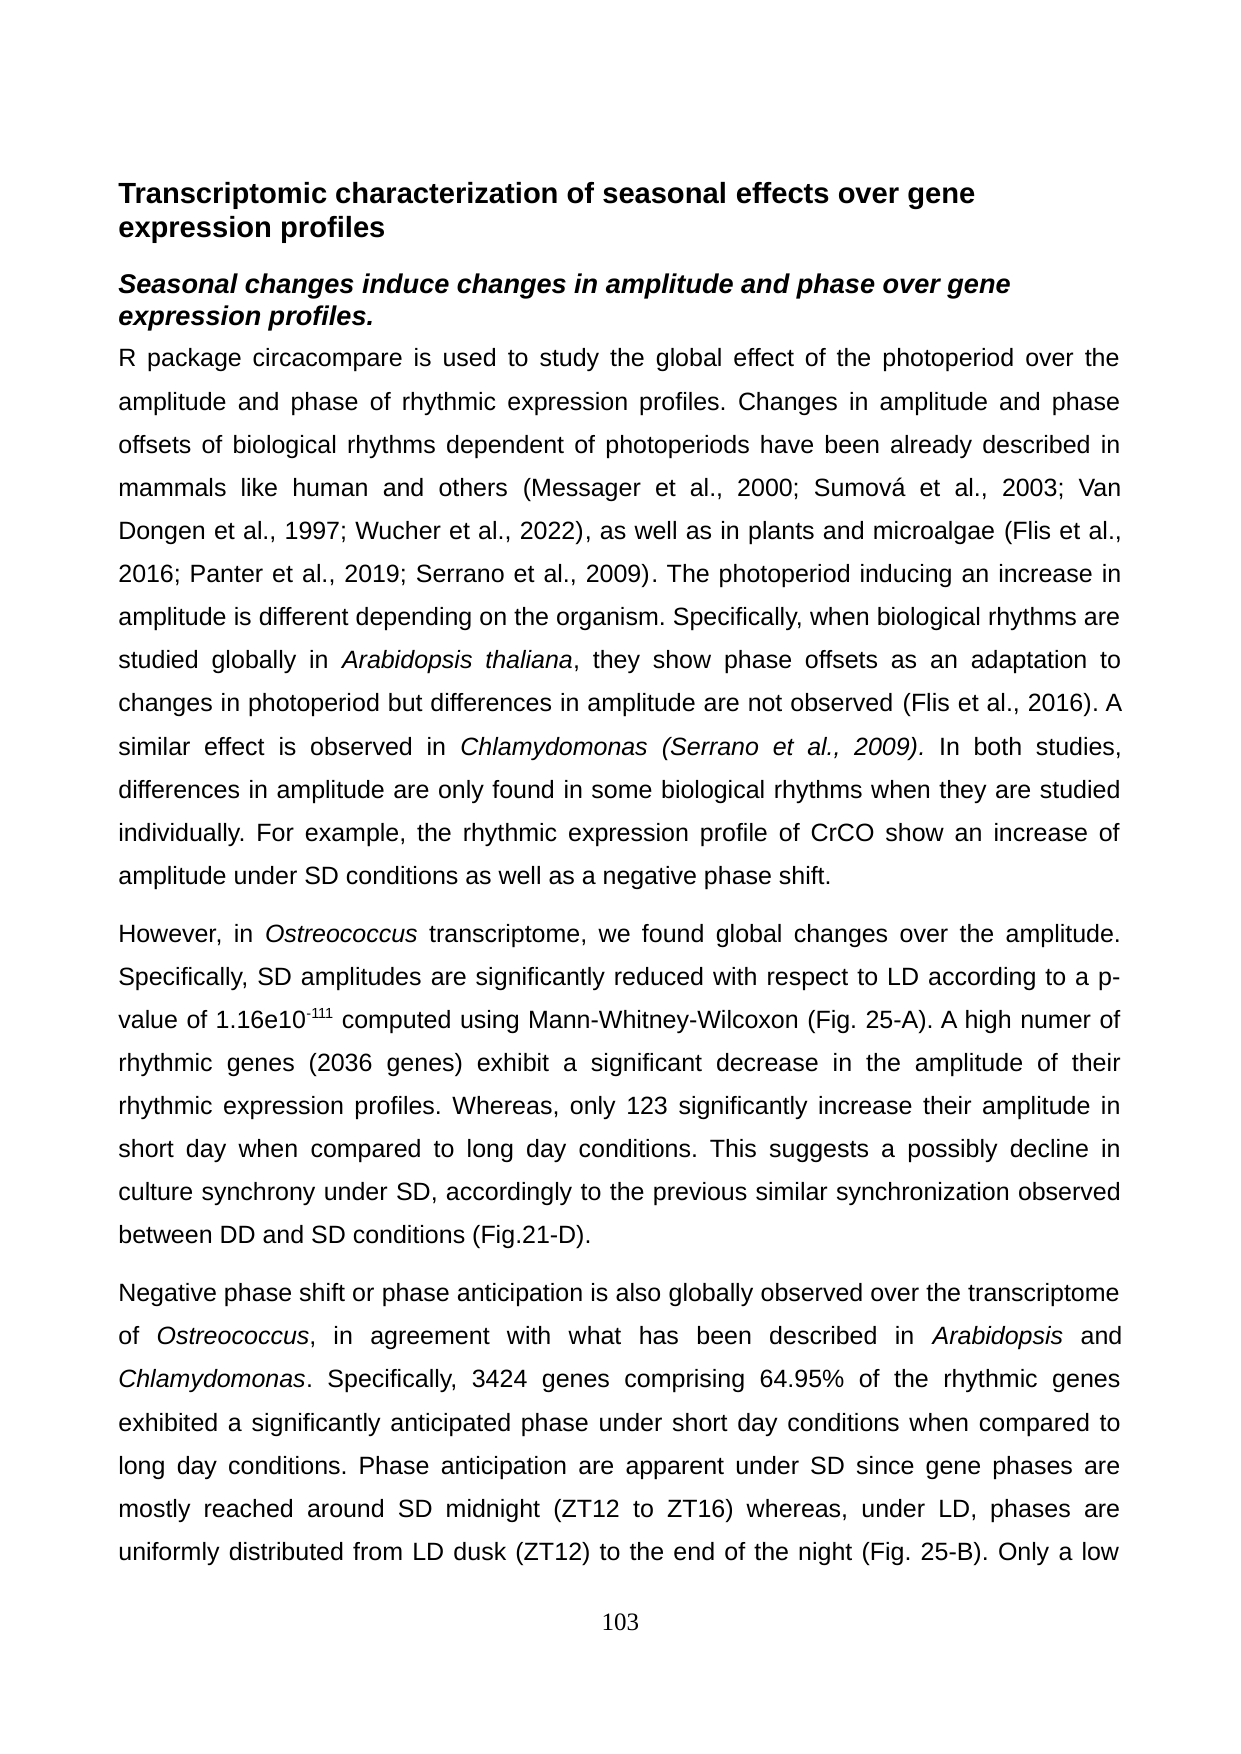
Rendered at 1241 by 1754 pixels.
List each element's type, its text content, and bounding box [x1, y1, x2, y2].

text R package circacompare is used to study the global effect of the photoperiod over the amplitude and phase of rhythmic expression profiles. Changes in amplitude and phase offsets of biological rhythms dependent of photoperiods have been already described in mammals like human and others (Messager et al., 2000; Sumová et al., 2003; Van Dongen et al., 1997; Wucher et al., 2022)⁠, as well as in plants and microalgae (Flis et al., 2016; Panter et al., 2019; Serrano et al., 2009)⁠. The photoperiod inducing an increase in amplitude is different depending on the organism. Specifically, when biological rhythms are studied globally in Arabidopsis thaliana, they show phase offsets as an adaptation to changes in photoperiod but differences in amplitude are not observed (Flis et al., 2016)⁠. A similar effect is observed in Chlamydomonas (Serrano et al., 2009)⁠. In both studies, differences in amplitude are only found in some biological rhythms when they are studied individually. For example, the rhythmic expression profile of CrCO show an increase of amplitude under SD conditions as well as a negative phase shift. [118, 343, 1122, 890]
text However, in Ostreococcus transcriptome, we found global changes over the amplitude. Specifically, SD amplitudes are significantly reduced with respect to LD according to a p-value of 1.16e10-111 computed using Mann-Whitney-Wilcoxon (Fig. 25-A). A high numer of rhythmic genes (2036 genes) exhibit a significant decrease in the amplitude of their rhythmic expression profiles. Whereas, only 123 significantly increase their amplitude in short day when compared to long day conditions. This suggests a possibly decline in culture synchrony under SD, accordingly to the previous similar synchronization observed between DD and SD conditions (Fig.21-D). [118, 919, 1122, 1249]
subtitle Transcriptomic characterization of seasonal effects over gene expression profiles [118, 176, 1122, 243]
text Negative phase shift or phase anticipation is also globally observed over the transcriptome of Ostreococcus, in agreement with what has been described in Arabidopsis and Chlamydomonas. Specifically, 3424 genes comprising 64.95% of the rhythmic genes exhibited a significantly anticipated phase under short day conditions when compared to long day conditions. Phase anticipation are apparent under SD since gene phases are mostly reached around SD midnight (ZT12 to ZT16) whereas, under LD, phases are uniformly distributed from LD dusk (ZT12) to the end of the night (Fig. 25-B). Only a low [118, 1278, 1122, 1566]
subtitle Seasonal changes induce changes in amplitude and phase over gene expression profiles. [118, 268, 1122, 331]
